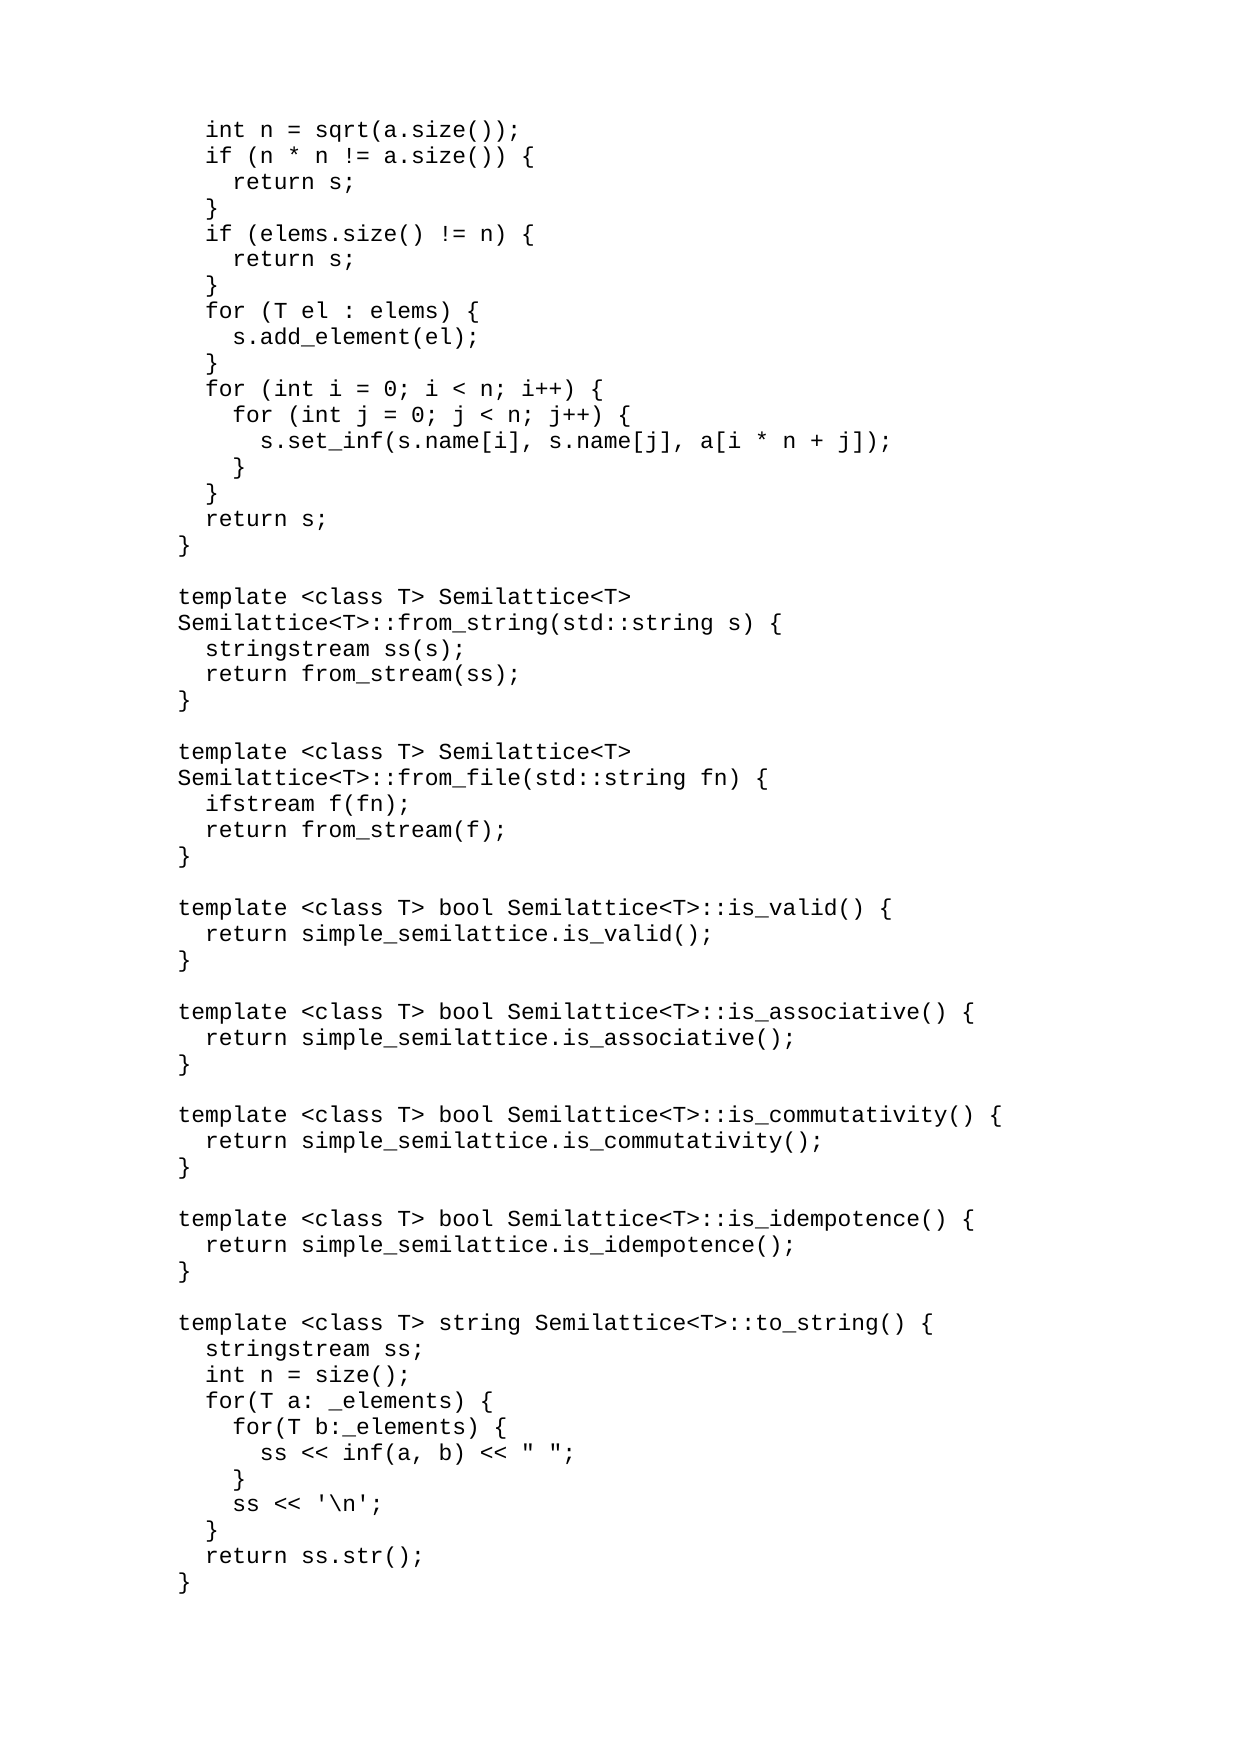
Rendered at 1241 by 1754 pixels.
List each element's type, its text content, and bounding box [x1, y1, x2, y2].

text stringstream ss; [177, 1337, 1152, 1363]
text for (int j = 0; j < n; j++) { [177, 403, 1152, 429]
text } [177, 1052, 1152, 1078]
text for(T a: _elements) { [177, 1389, 1152, 1415]
text return simple_semilattice.is_idempotence(); [177, 1233, 1152, 1259]
text return s; [177, 507, 1152, 533]
text if (n * n != a.size()) { [177, 144, 1152, 170]
text return simple_semilattice.is_valid(); [177, 922, 1152, 948]
text return simple_semilattice.is_commutativity(); [177, 1130, 1152, 1156]
text return s; [177, 248, 1152, 274]
text template <class T> bool Semilattice<T>::is_commutativity() { [177, 1104, 1152, 1130]
text } [177, 1156, 1152, 1182]
text ss << '\n'; [177, 1493, 1152, 1519]
text } [177, 1259, 1152, 1285]
text for (int i = 0; i < n; i++) { [177, 377, 1152, 403]
text for (T el : elems) { [177, 300, 1152, 326]
text template <class T> bool Semilattice<T>::is_idempotence() { [177, 1207, 1152, 1233]
text for(T b:_elements) { [177, 1415, 1152, 1441]
text } [177, 196, 1152, 222]
text return s; [177, 170, 1152, 196]
text } [177, 455, 1152, 481]
text return from_stream(ss); [177, 663, 1152, 689]
text ifstream f(fn); [177, 792, 1152, 818]
text } [177, 1519, 1152, 1545]
text } [177, 844, 1152, 870]
text } [177, 352, 1152, 377]
text template <class T> Semilattice<T> Semilattice<T>::from_file(std::string fn) { [177, 741, 1152, 792]
text } [177, 481, 1152, 507]
text template <class T> Semilattice<T> Semilattice<T>::from_string(std::string s) { [177, 585, 1152, 637]
text int n = size(); [177, 1363, 1152, 1389]
text int n = sqrt(a.size()); [177, 118, 1152, 144]
text return simple_semilattice.is_associative(); [177, 1026, 1152, 1052]
text s.add_element(el); [177, 326, 1152, 352]
text template <class T> bool Semilattice<T>::is_associative() { [177, 1000, 1152, 1026]
text } [177, 274, 1152, 300]
text if (elems.size() != n) { [177, 222, 1152, 248]
text template <class T> string Semilattice<T>::to_string() { [177, 1311, 1152, 1337]
text s.set_inf(s.name[i], s.name[j], a[i * n + j]); [177, 429, 1152, 455]
text template <class T> bool Semilattice<T>::is_valid() { [177, 896, 1152, 922]
text ss << inf(a, b) << " "; [177, 1441, 1152, 1467]
text } [177, 948, 1152, 974]
text return ss.str(); [177, 1545, 1152, 1571]
text } [177, 1467, 1152, 1493]
text stringstream ss(s); [177, 637, 1152, 663]
text return from_stream(f); [177, 818, 1152, 844]
text } [177, 1571, 1152, 1597]
text } [177, 533, 1152, 559]
text } [177, 689, 1152, 715]
